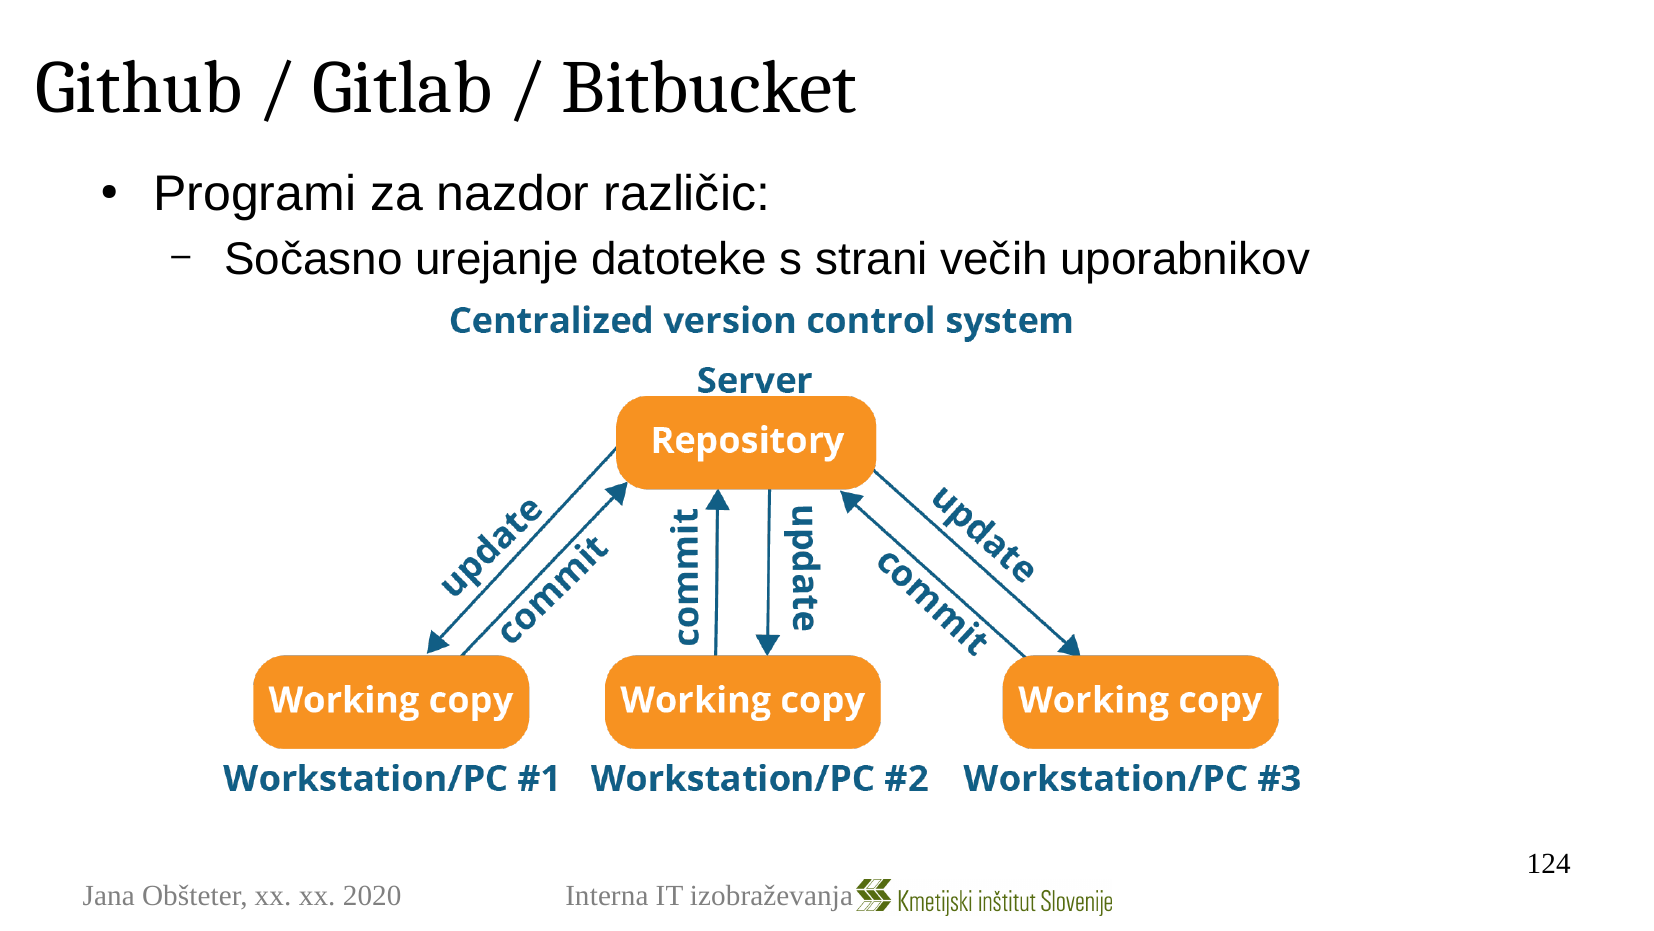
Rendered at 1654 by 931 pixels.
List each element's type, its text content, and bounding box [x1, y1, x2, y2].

title Github / Gitlab / Bitbucket [35, 21, 1524, 154]
picture [856, 879, 1112, 916]
picture [150, 280, 1374, 821]
list Programi za nazdor različic: Sočasno urejanje datoteke s strani večih uporabnikov [82, 165, 1642, 827]
